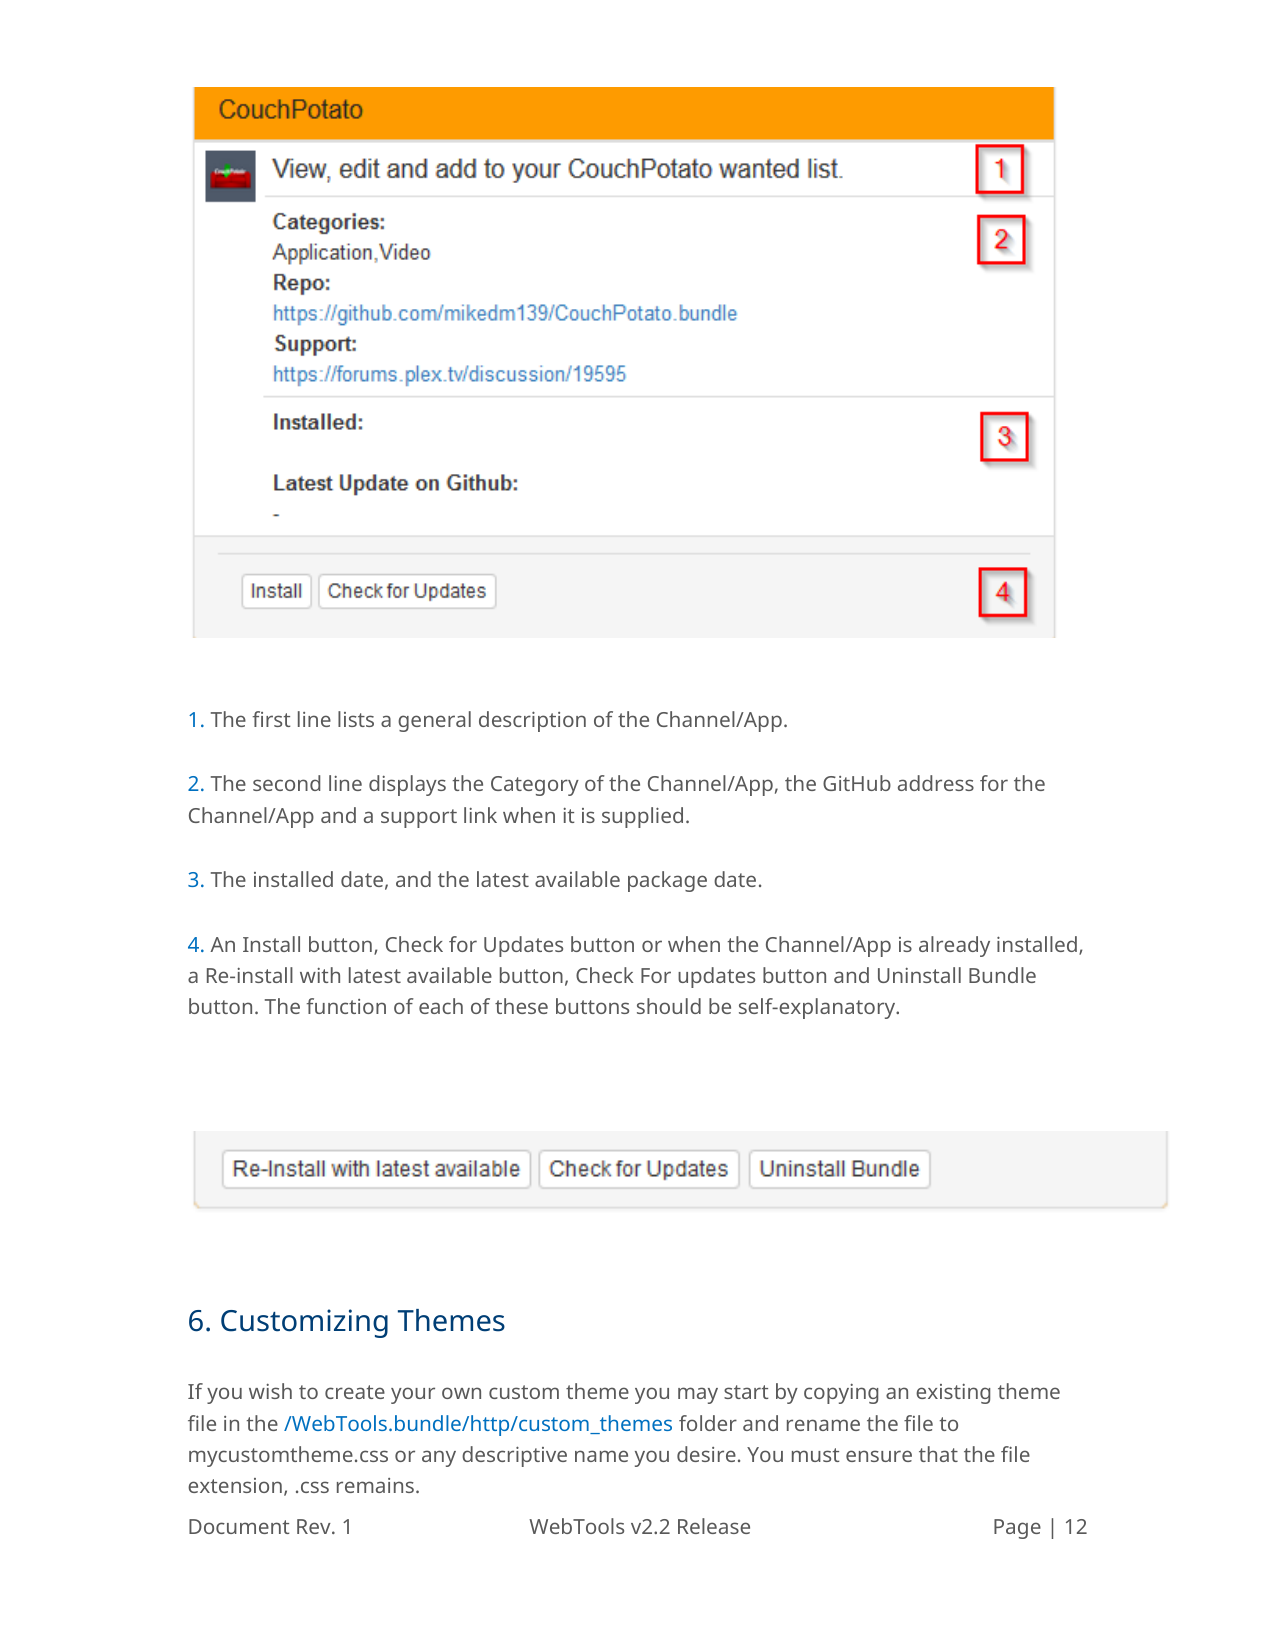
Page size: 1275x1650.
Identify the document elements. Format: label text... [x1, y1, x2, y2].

text 3. The installed date, and the latest available package date. [187, 865, 1087, 894]
text 2. The second line displays the Category of the Channel/App, the GitHub address for the Channel/App and a support link when it is supplied. [187, 769, 1087, 829]
text 6. Customizing Themes [187, 1300, 1087, 1340]
text 4. An Install button, Check for Updates button or when the Channel/App is already installed, a Re-install with latest available button, Check For updates button and Uninstall Bundle button. The function of each of these buttons should be self-explanatory. [187, 930, 1087, 1131]
text If you wish to create your own custom theme you may start by copying an existing theme file in the /WebTools.bundle/http/custom_themes folder and rename the file to mycustomtheme.css or any descriptive name you desire. You must ensure that the file extension, .css remains. [187, 1377, 1087, 1499]
text [187, 75, 1087, 669]
text 1. The first line lists a general description of the Channel/App. [187, 705, 1087, 733]
